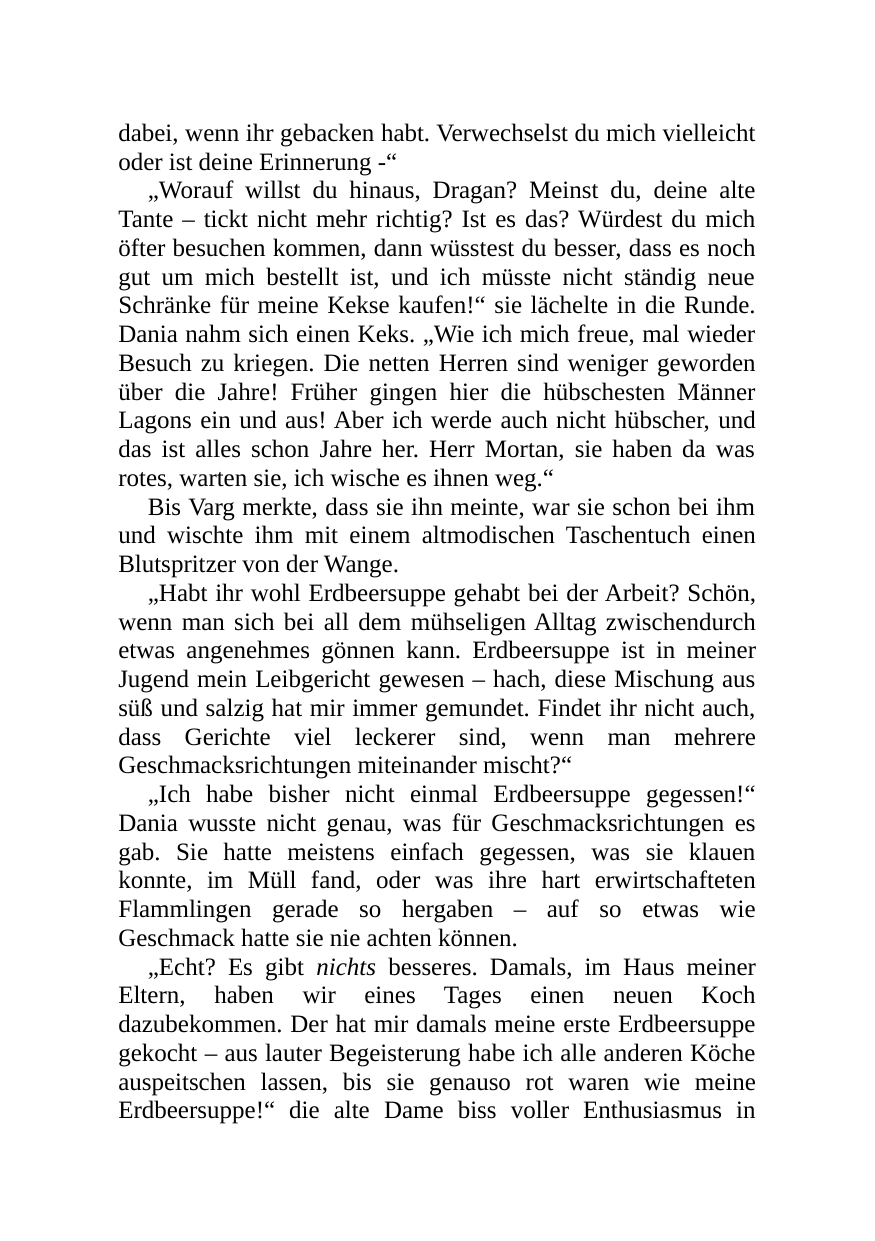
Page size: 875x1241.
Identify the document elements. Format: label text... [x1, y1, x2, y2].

text „Echt? Es gibt nichts besseres. Damals, im Haus meiner Eltern, haben wir eines Tages einen neuen Koch dazubekommen. Der hat mir damals meine erste Erdbeersuppe gekocht – aus lauter Begeisterung habe ich alle anderen Köche auspeitschen lassen, bis sie genauso rot waren wie meine Erdbeersuppe!“ die alte Dame biss voller Enthusiasmus in [118, 952, 756, 1124]
text dabei, wenn ihr gebacken habt. Verwechselst du mich vielleicht oder ist deine Erinnerung -“ [118, 118, 756, 176]
text „Habt ihr wohl Erdbeersuppe gehabt bei der Arbeit? Schön, wenn man sich bei all dem mühseligen Alltag zwischendurch etwas angenehmes gönnen kann. Erdbeersuppe ist in meiner Jugend mein Leibgericht gewesen – hach, diese Mischung aus süß und salzig hat mir immer gemundet. Findet ihr nicht auch, dass Gerichte viel leckerer sind, wenn man mehrere Geschmacksrichtungen miteinander mischt?“ [118, 578, 756, 779]
text „Worauf willst du hinaus, Dragan? Meinst du, deine alte Tante – tickt nicht mehr richtig? Ist es das? Würdest du mich öfter besuchen kommen, dann wüsstest du besser, dass es noch gut um mich bestellt ist, und ich müsste nicht ständig neue Schränke für meine Kekse kaufen!“ sie lächelte in die Runde. Dania nahm sich einen Keks. „Wie ich mich freue, mal wieder Besuch zu kriegen. Die netten Herren sind weniger geworden über die Jahre! Früher gingen hier die hübschesten Männer Lagons ein und aus! Aber ich werde auch nicht hübscher, und das ist alles schon Jahre her. Herr Mortan, sie haben da was rotes, warten sie, ich wische es ihnen weg.“ [118, 176, 756, 492]
text Bis Varg merkte, dass sie ihn meinte, war sie schon bei ihm und wischte ihm mit einem altmodischen Taschentuch einen Blutspritzer von der Wange. [118, 492, 756, 578]
text „Ich habe bisher nicht einmal Erdbeersuppe gegessen!“ Dania wusste nicht genau, was für Geschmacksrichtungen es gab. Sie hatte meistens einfach gegessen, was sie klauen konnte, im Müll fand, oder was ihre hart erwirtschafteten Flammlingen gerade so hergaben – auf so etwas wie Geschmack hatte sie nie achten können. [118, 779, 756, 952]
